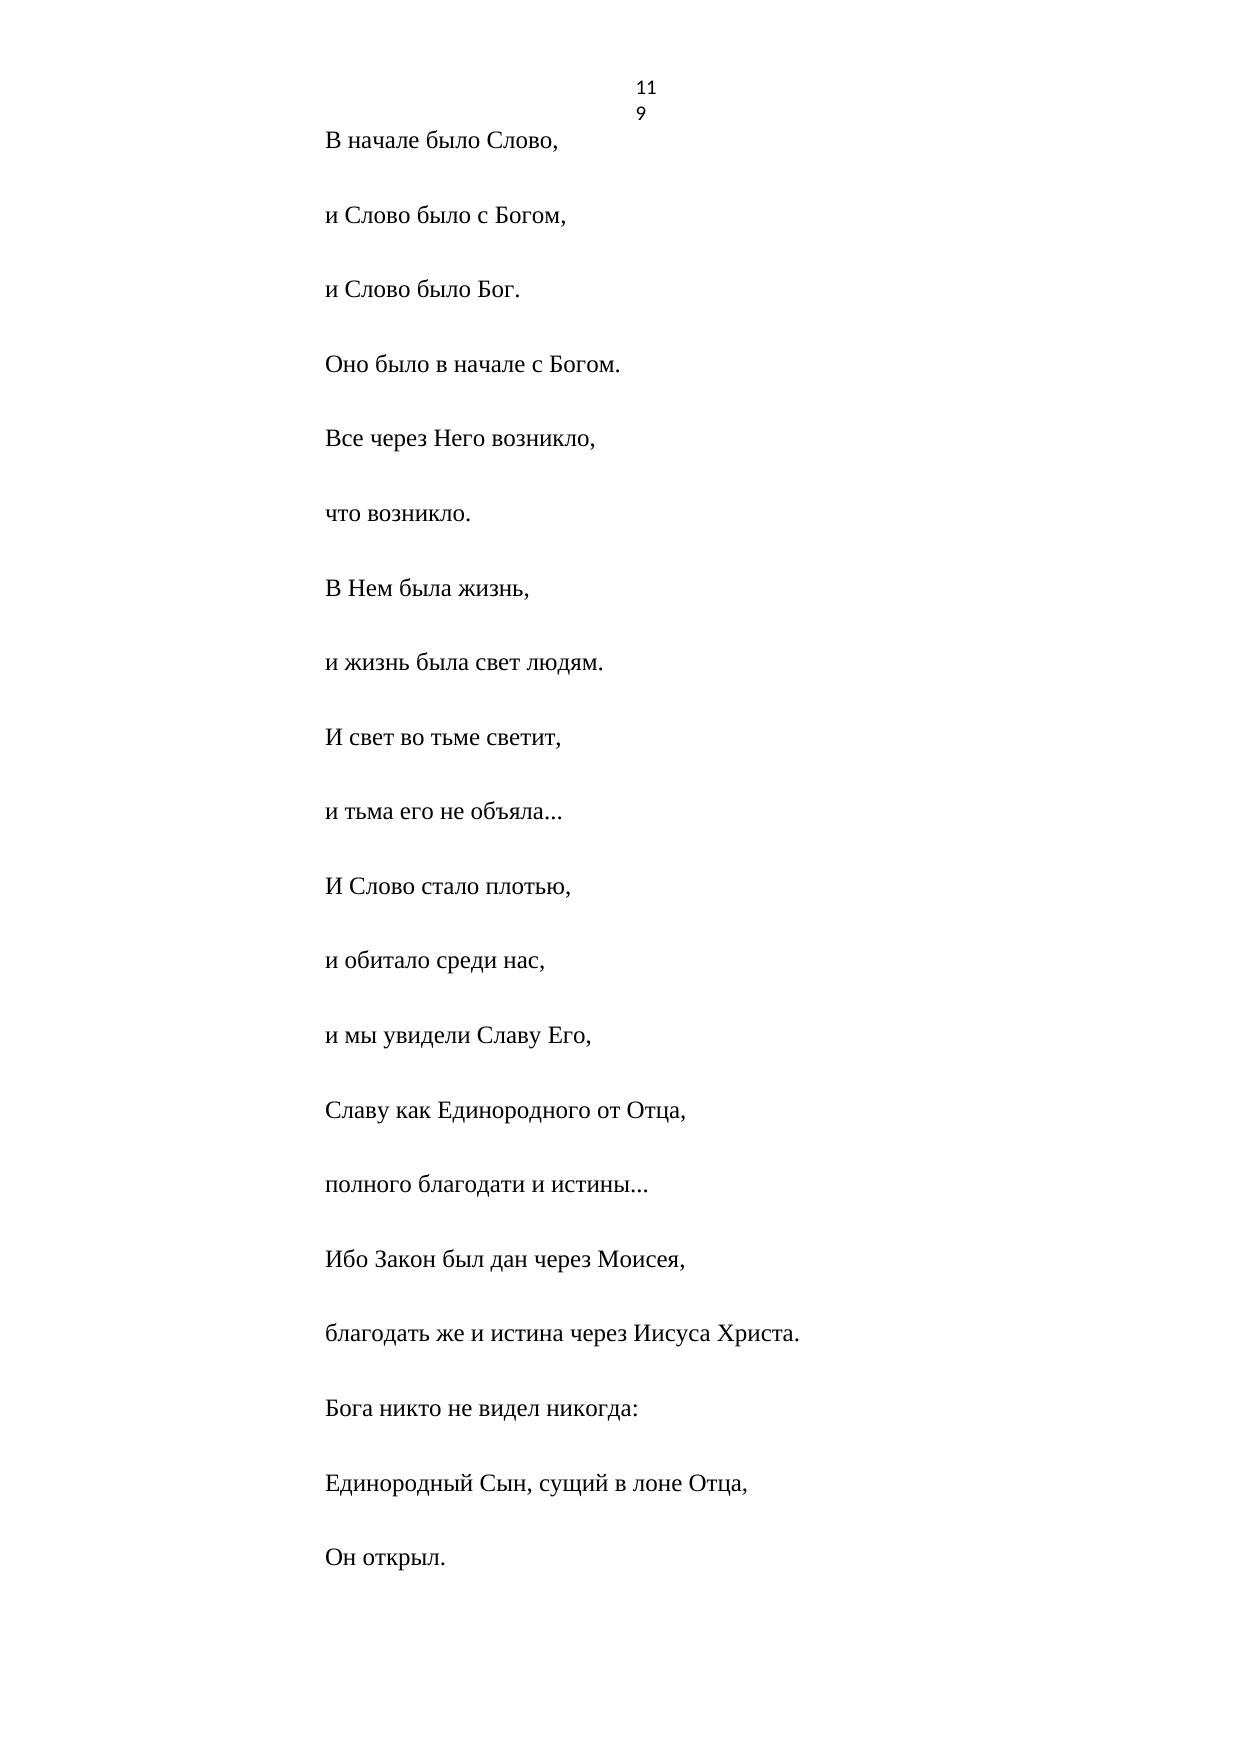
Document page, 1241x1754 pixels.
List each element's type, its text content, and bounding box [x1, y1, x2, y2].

text и Слово было Бог. [251, 274, 1122, 303]
text благодать же и истина через Иисуса Христа. [251, 1318, 1122, 1347]
text Оно было в начале с Богом. [251, 349, 1122, 378]
text и мы увидели Славу Его, [251, 1020, 1122, 1049]
text Единородный Сын, сущий в лоне Отца, [251, 1468, 1122, 1496]
text и обитало среди нас, [251, 946, 1122, 974]
text Ибо Закон был дан через Моисея, [251, 1244, 1122, 1273]
text И свет во тьме светит, [251, 722, 1122, 751]
text В начале было Слово, [251, 118, 1122, 154]
text Все через Него возникло, [251, 423, 1122, 452]
text и жизнь была свет людям. [251, 647, 1122, 676]
text В Нем была жизнь, [251, 573, 1122, 601]
text И Слово стало плотью, [251, 871, 1122, 900]
text и Слово было с Богом, [251, 200, 1122, 228]
text что возникло. [251, 498, 1122, 527]
text Славу как Единородного от Отца, [251, 1095, 1122, 1123]
text Он открыл. [251, 1542, 1122, 1571]
text Бога никто не видел никогда: [251, 1393, 1122, 1422]
text полного благодати и истины... [251, 1169, 1122, 1198]
text и тьма его не объяла... [251, 796, 1122, 825]
